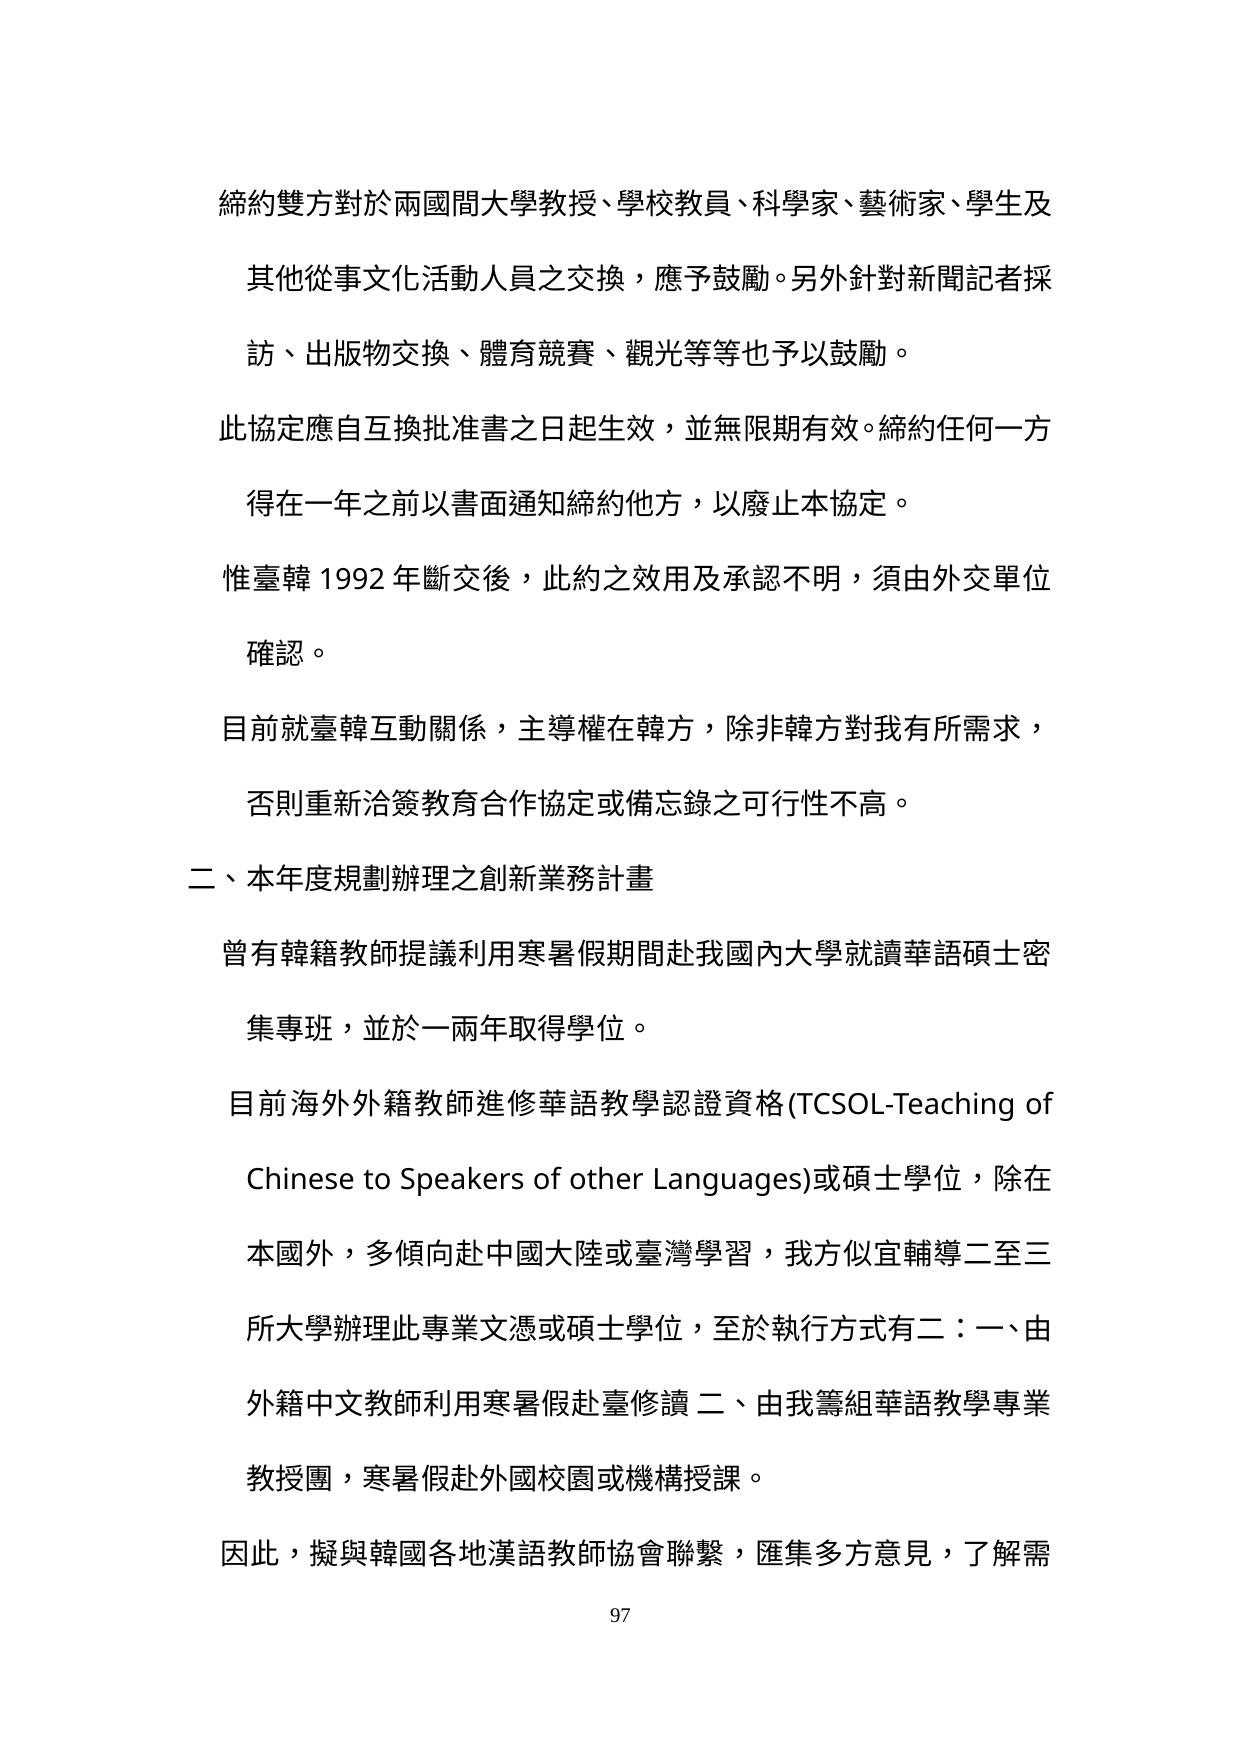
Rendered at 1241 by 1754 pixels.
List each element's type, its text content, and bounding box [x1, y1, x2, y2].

text 目前海外外籍教師進修華語教學認證資格(TCSOL-Teaching of Chinese to Speakers of other Languages)或碩士學位，除在本國外，多傾向赴中國大陸或臺灣學習，我方似宜輔導二至三所大學辦理此專業文憑或碩士學位，至於執行方式有二：一、由外籍中文教師利用寒暑假赴臺修讀 二、由我籌組華語教學專業教授團，寒暑假赴外國校園或機構授課。 [187, 1064, 1053, 1514]
text 此協定應自互換批准書之日起生效，並無限期有效。締約任何一方得在一年之前以書面通知締約他方，以廢止本協定。 [187, 389, 1053, 539]
text 目前就臺韓互動關係，主導權在韓方，除非韓方對我有所需求，否則重新洽簽教育合作協定或備忘錄之可行性不高。 [187, 689, 1053, 839]
text 曾有韓籍教師提議利用寒暑假期間赴我國內大學就讀華語碩士密集專班，並於一兩年取得學位。 [187, 914, 1053, 1064]
text 締約雙方對於兩國間大學教授、學校教員、科學家、藝術家、學生及其他從事文化活動人員之交換，應予鼓勵。另外針對新聞記者採訪、出版物交換、體育競賽、觀光等等也予以鼓勵。 [187, 164, 1053, 389]
text 惟臺韓1992年斷交後，此約之效用及承認不明，須由外交單位確認。 [187, 539, 1053, 689]
text 二、本年度規劃辦理之創新業務計畫 [187, 839, 1053, 914]
text 因此，擬與韓國各地漢語教師協會聯繫，匯集多方意見，了解需 [187, 1514, 1053, 1589]
